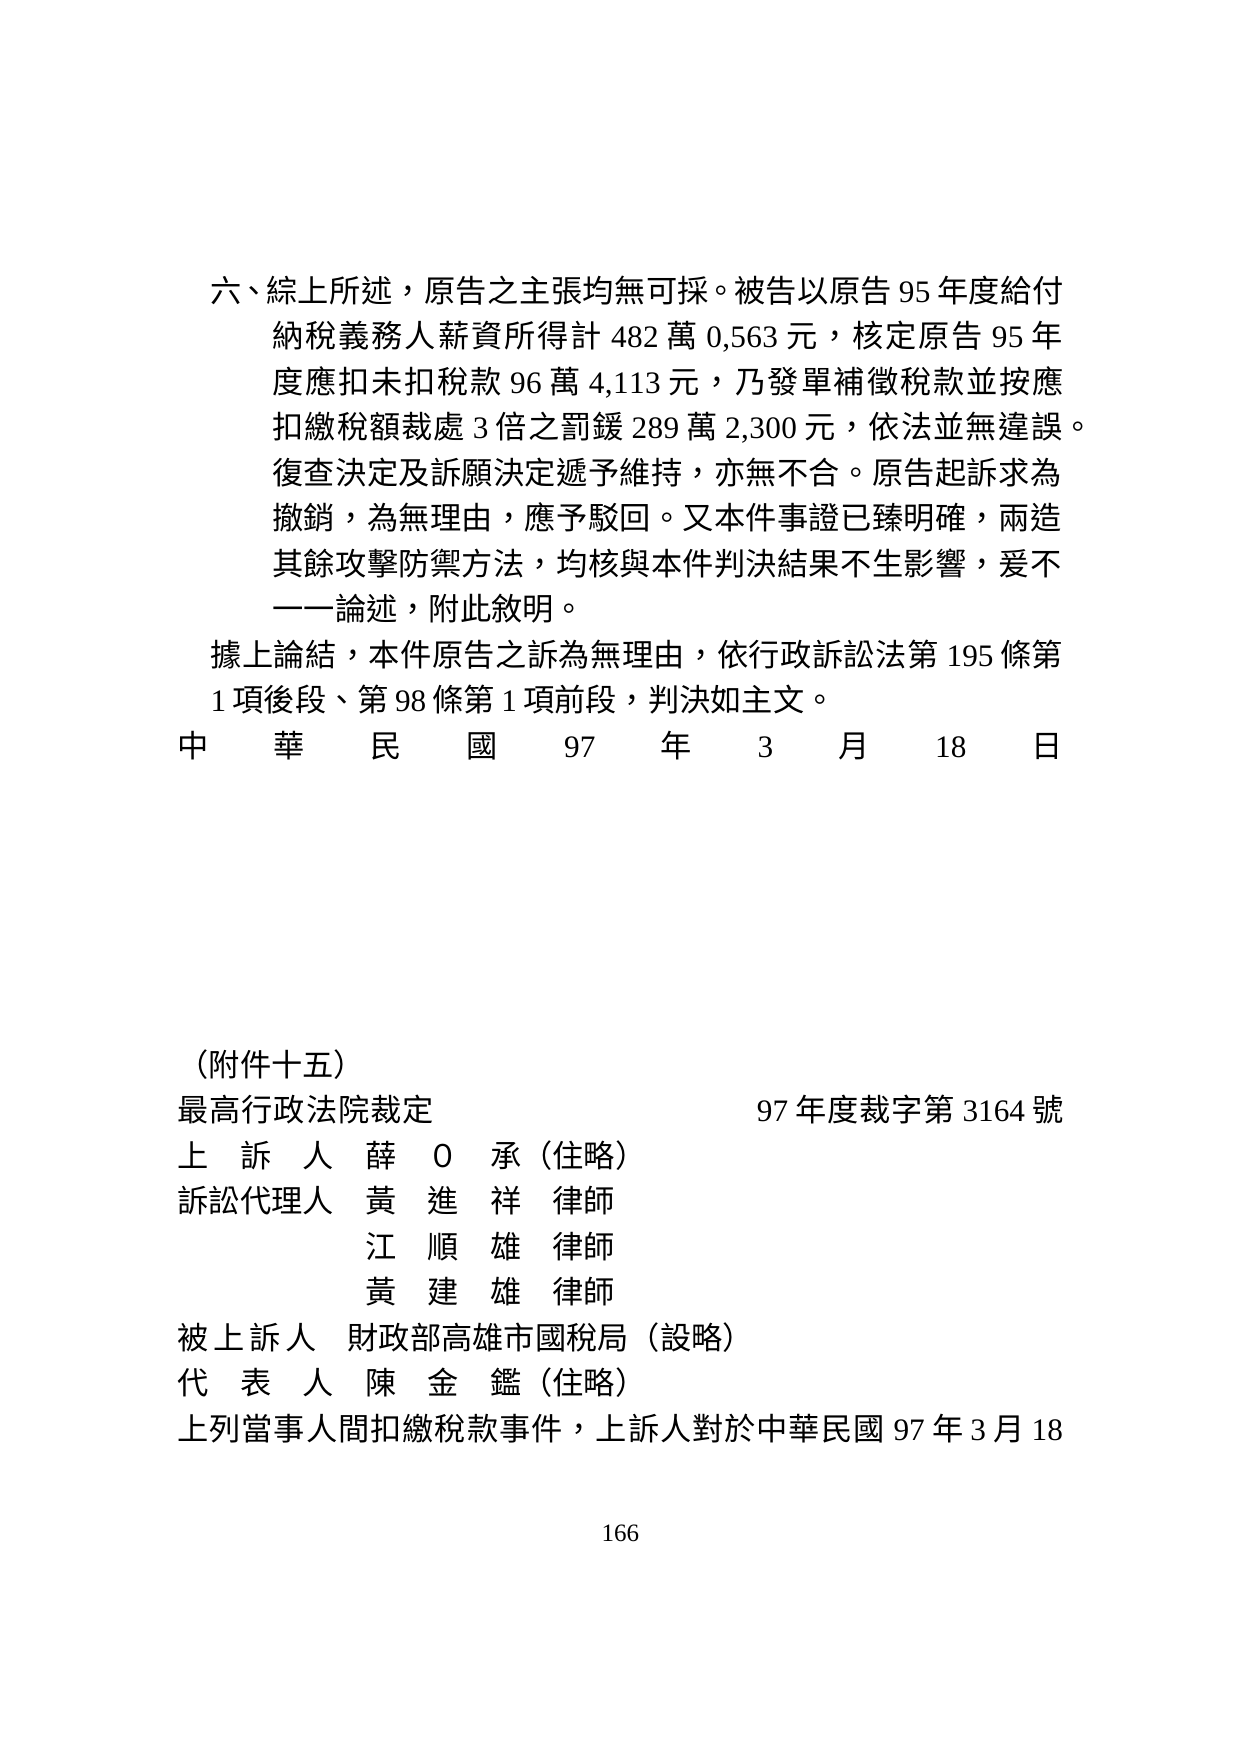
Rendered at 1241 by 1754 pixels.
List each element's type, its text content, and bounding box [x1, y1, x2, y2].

text 據上論結，本件原告之訴為無理由，依行政訴訟法第195條第1項後段、第98條第1項前段，判決如主文。 [210, 630, 1063, 721]
text 黃 建 雄 律師 [177, 1267, 1063, 1313]
text 代 表 人 陳 金 鑑（住略） [177, 1358, 1063, 1404]
text 六、綜上所述，原告之主張均無可採。被告以原告95年度給付納稅義務人薪資所得計482萬0,563元，核定原告95年度應扣未扣稅款96萬4,113元，乃發單補徵稅款並按應扣繳稅額裁處3倍之罰鍰289萬2,300元，依法並無違誤。復查決定及訴願決定遞予維持，亦無不合。原告起訴求為撤銷，為無理由，應予駁回。又本件事證已臻明確，兩造其餘攻擊防禦方法，均核與本件判決結果不生影響，爰不一一論述，附此敘明。 [210, 266, 1063, 630]
text 江 順 雄 律師 [177, 1222, 1063, 1267]
text 最高行政法院裁定 97年度裁字第3164號 [177, 1085, 1063, 1131]
text 中 華 民 國 97 年 3 月 18 日 [177, 721, 1063, 767]
text 訴訟代理人 黃 進 祥 律師 [177, 1176, 1063, 1222]
text 上 訴 人 薛 ０ 承（住略） [177, 1131, 1063, 1176]
text 上列當事人間扣繳稅款事件，上訴人對於中華民國97年3月18 [177, 1404, 1063, 1449]
text （附件十五） [177, 1040, 1063, 1085]
text 被上訴人 財政部高雄市國稅局（設略） [177, 1313, 1063, 1358]
